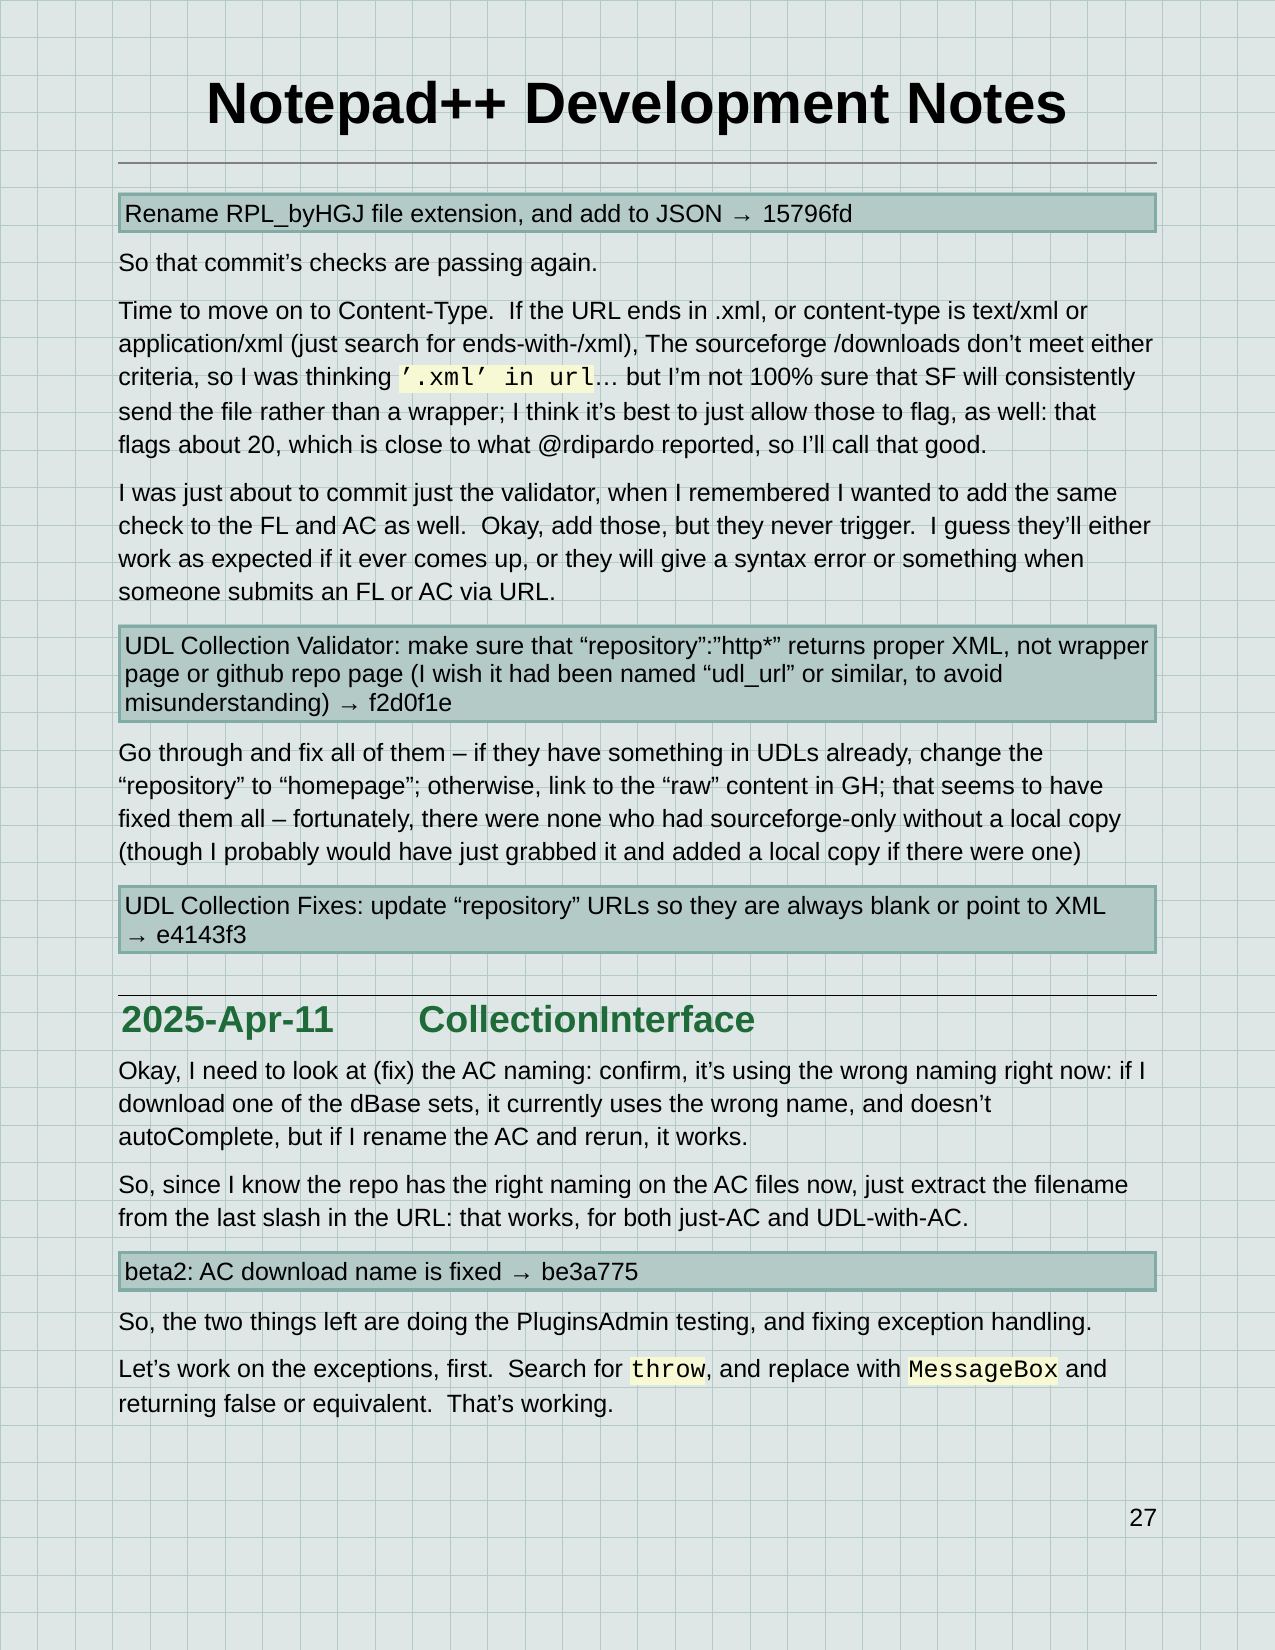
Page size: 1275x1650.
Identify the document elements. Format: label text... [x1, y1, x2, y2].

text beta2: AC download name is fixed → be3a775 [121, 1254, 1154, 1288]
text I was just about to commit just the validator, when I remembered I wanted to add the same check to the FL and AC as well. Okay, add those, but they never trigger. I guess they’ll either work as expected if it ever comes up, or they will give a syntax error or something when someone submits an FL or AC via URL. [118, 478, 1157, 606]
text Go through and fix all of them – if they have something in UDLs already, change the “repository” to “homepage”; otherwise, link to the “raw” content in GH; that seems to have fixed them all – fortunately, there were none who had sourceforge-only without a local copy (though I probably would have just grabbed it and added a local copy if there were one) [118, 738, 1157, 866]
subtitle 2025-Apr-11 CollectionInterface [118, 996, 1157, 1044]
text Okay, I need to look at (fix) the AC naming: confirm, it’s using the wrong naming right now: if I download one of the dBase sets, it currently uses the wrong name, and doesn’t autoComplete, but if I rename the AC and rerun, it works. [118, 1056, 1157, 1151]
text UDL Collection Fixes: update “repository” URLs so they are always blank or point to XML → e4143f3 [121, 888, 1154, 951]
text Rename RPL_byHGJ file extension, and add to JSON → 15796fd [121, 196, 1154, 230]
text Let’s work on the exceptions, first. Search for throw, and replace with MessageBox and returning false or equivalent. That’s working. [118, 1354, 1157, 1418]
text So, the two things left are doing the PluginsAdmin testing, and fixing exception handling. [118, 1307, 1157, 1335]
text So, since I know the repo has the right naming on the AC files now, just extract the filename from the last slash in the URL: that works, for both just-AC and UDL-with-AC. [118, 1170, 1157, 1232]
text UDL Collection Validator: make sure that “repository”:”http*” returns proper XML, not wrapper page or github repo page (I wish it had been named “udl_url” or similar, to avoid misunderstanding) → f2d0f1e [121, 628, 1154, 720]
text Time to move on to Content-Type. If the URL ends in .xml, or content-type is text/xml or application/xml (just search for ends-with-/xml), The sourceforge /downloads don’t meet either criteria, so I was thinking ’.xml’ in url… but I’m not 100% sure that SF will consistently send the file rather than a wrapper; I think it’s best to just allow those to flag, as well: that flags about 20, which is close to what @rdipardo reported, so I’ll call that good. [118, 296, 1157, 459]
text So that commit’s checks are passing again. [118, 248, 1157, 277]
